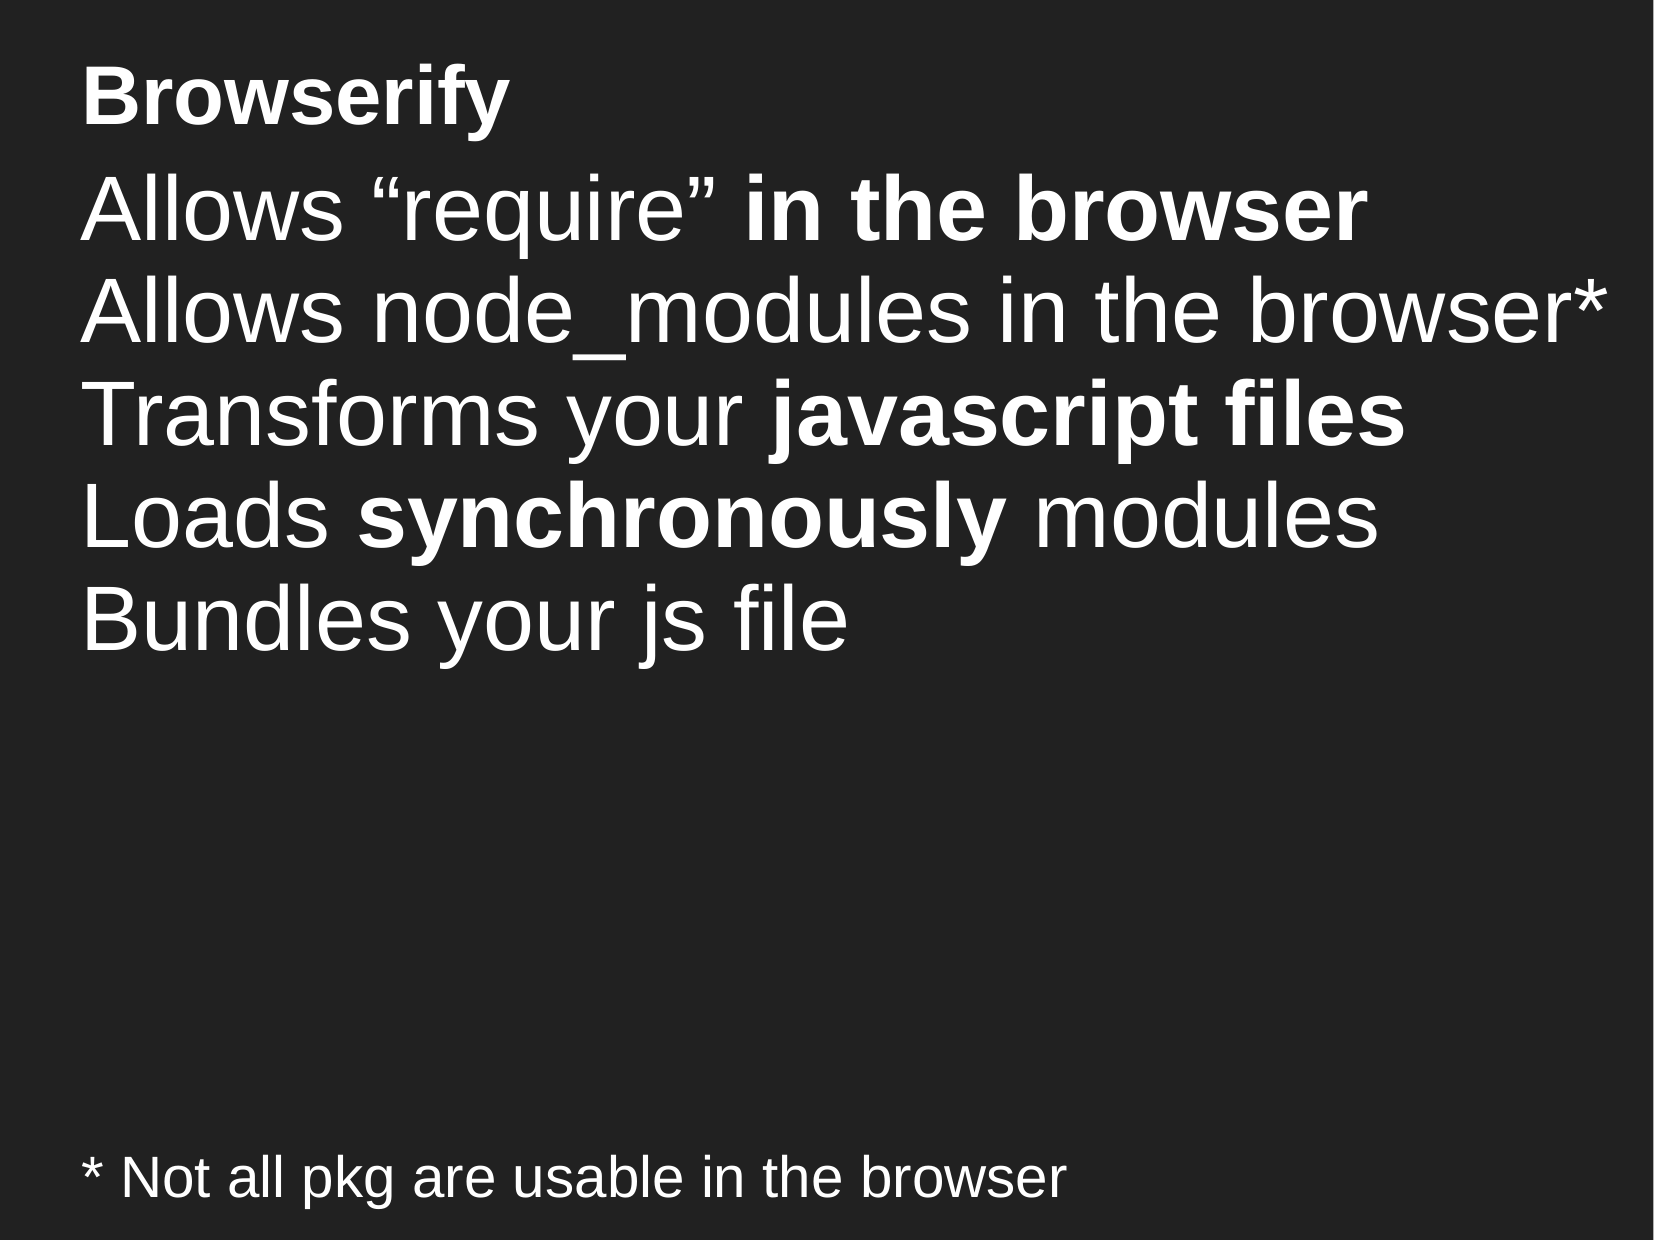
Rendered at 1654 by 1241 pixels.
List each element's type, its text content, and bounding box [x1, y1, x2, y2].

title * Not all pkg are usable in the browser [81, 1074, 1570, 1241]
title Allows “require” in the browser Allows node_modules in the browser* Transforms your javascript files Loads synchronously modules Bundles your js file [80, 157, 1654, 876]
title Browserify [81, 49, 1570, 257]
